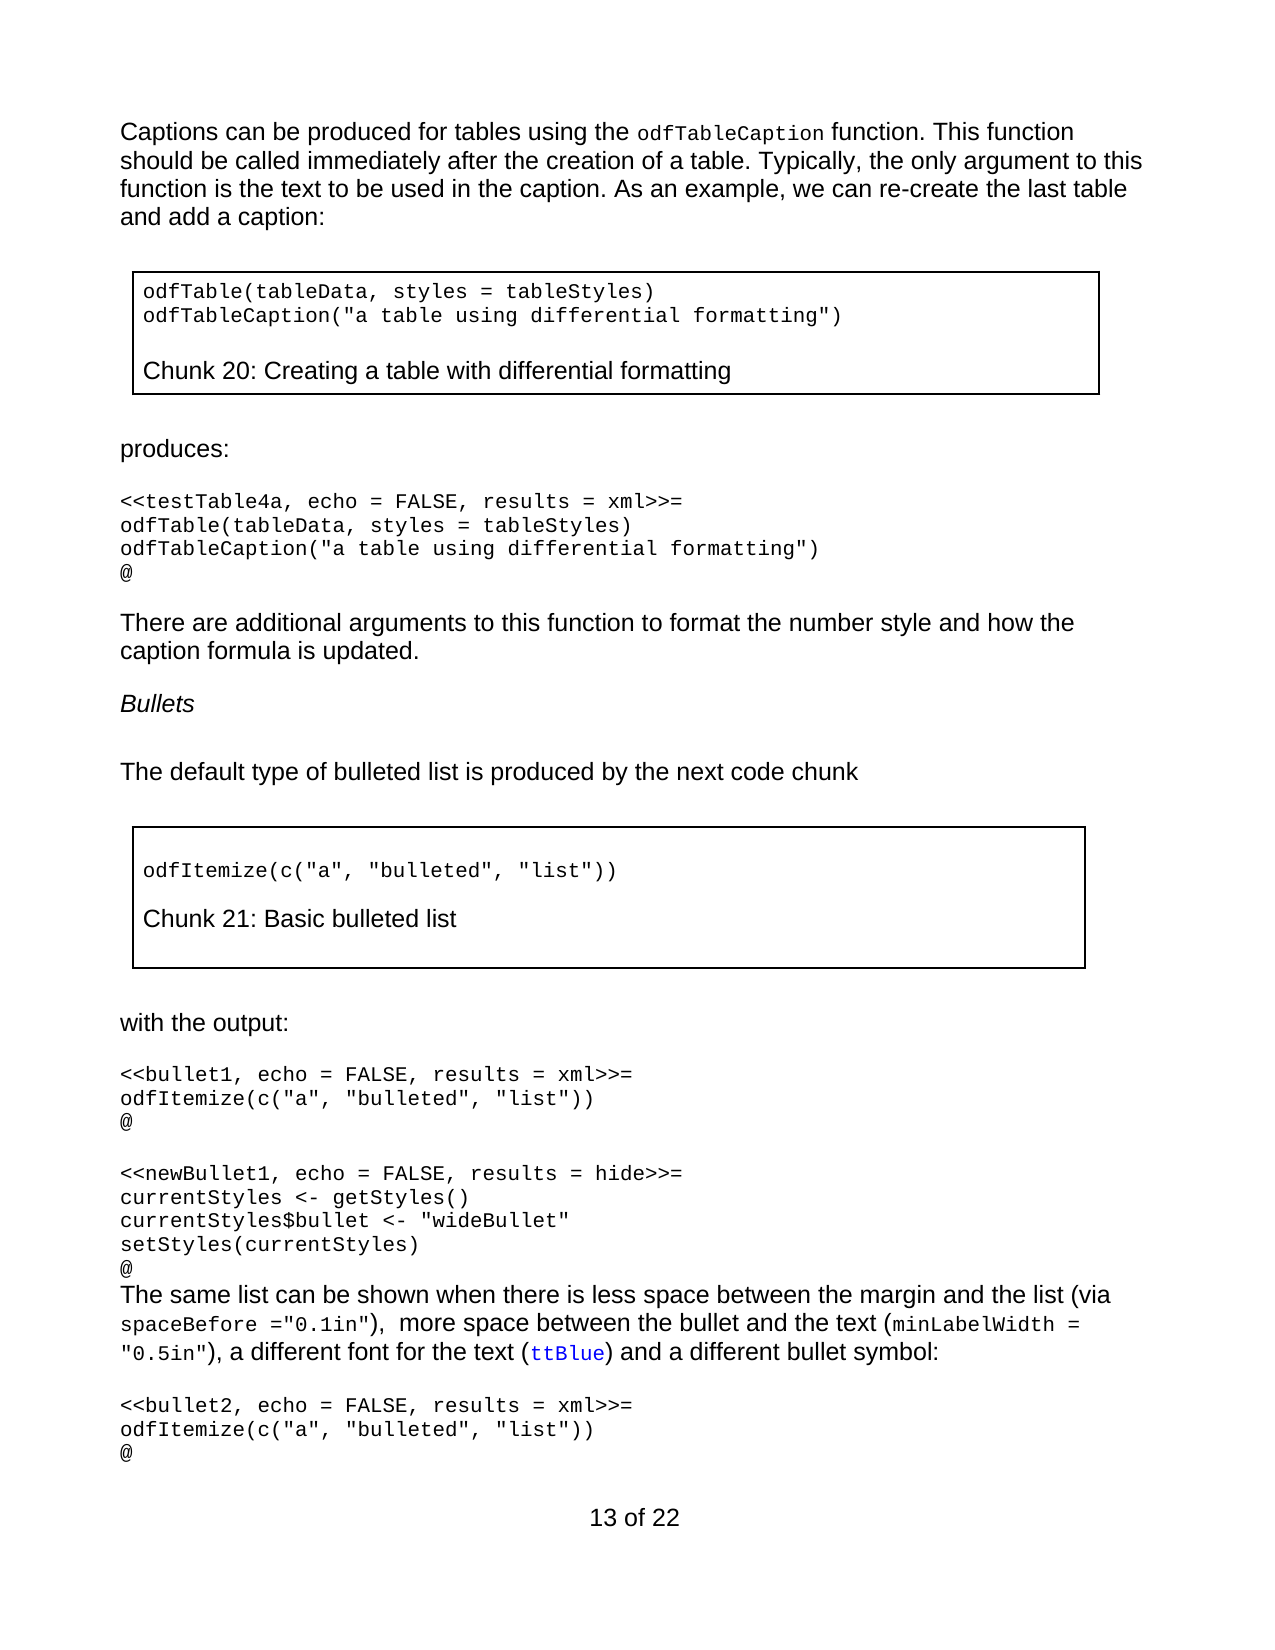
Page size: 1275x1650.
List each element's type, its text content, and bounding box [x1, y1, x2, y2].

text Captions can be produced for tables using the odfTableCaption function. This function should be called immediately after the creation of a table. Typically, the only argument to this function is the text to be used in the caption. As an example, we can re-create the last table and add a caption: [120, 118, 1149, 231]
text odfItemize(c("a", "bulleted", "list")) [143, 860, 1075, 884]
text produces: [120, 435, 1149, 463]
text @ [120, 1442, 1149, 1466]
text odfTable(tableData, styles = tableStyles) [120, 514, 1149, 538]
text currentStyles$bullet <- "wideBullet" [120, 1210, 1149, 1234]
text Chunk 20: Creating a table with differential formatting [143, 356, 1089, 384]
text odfTableCaption("a table using differential formatting") [120, 538, 1149, 562]
text odfItemize(c("a", "bulleted", "list")) [120, 1088, 1149, 1112]
text <<bullet1, echo = FALSE, results = xml>>= [120, 1064, 1149, 1088]
text currentStyles <- getStyles() [120, 1187, 1149, 1210]
text setStyles(currentStyles) [120, 1234, 1149, 1258]
text @ [120, 1258, 1149, 1281]
text Chunk 21: Basic bulleted list [143, 905, 1075, 933]
text odfTableCaption("a table using differential formatting") [143, 305, 1089, 329]
text <<bullet2, echo = FALSE, results = xml>>= [120, 1395, 1149, 1418]
text with the output: [120, 1008, 1149, 1036]
text The default type of bulleted list is produced by the next code chunk [120, 758, 1149, 786]
text odfTable(tableData, styles = tableStyles) [143, 281, 1089, 305]
text <<testTable4a, echo = FALSE, results = xml>>= [120, 491, 1149, 514]
subtitle Bullets [120, 690, 1149, 718]
text <<newBullet1, echo = FALSE, results = hide>>= [120, 1163, 1149, 1187]
text @ [120, 562, 1149, 586]
text odfItemize(c("a", "bulleted", "list")) [120, 1418, 1149, 1442]
text @ [120, 1112, 1149, 1135]
text The same list can be shown when there is less space between the margin and the list (via spaceBefore ="0.1in"), more space between the bullet and the text (minLabelWidth = "0.5in"), a different font for the text (ttBlue) and a different bullet symbol: [120, 1281, 1149, 1367]
text There are additional arguments to this function to format the number style and how the caption formula is updated. [120, 609, 1149, 665]
